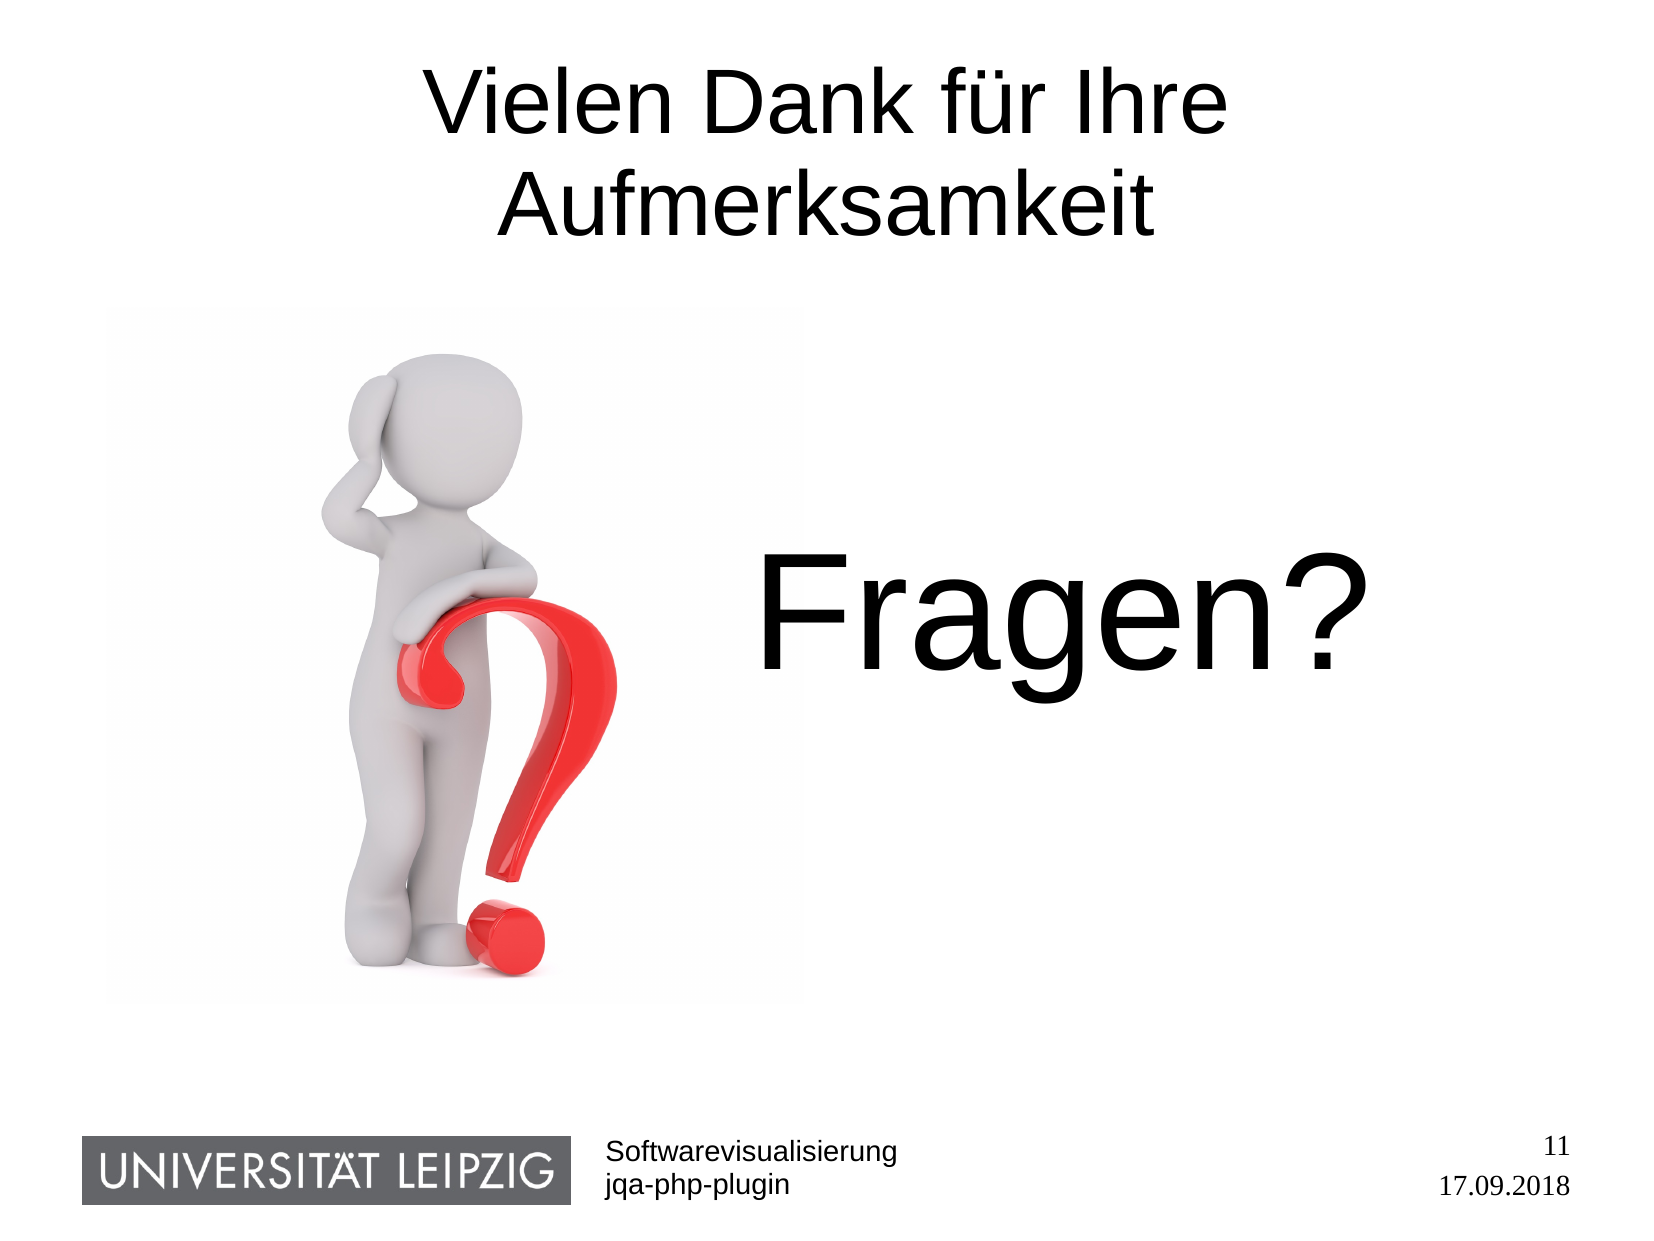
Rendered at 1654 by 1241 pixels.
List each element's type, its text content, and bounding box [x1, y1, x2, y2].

picture [82, 1136, 571, 1205]
text_box Fragen? [736, 510, 1388, 713]
picture [106, 307, 804, 1004]
title Vielen Dank für Ihre Aufmerksamkeit [82, 49, 1571, 257]
